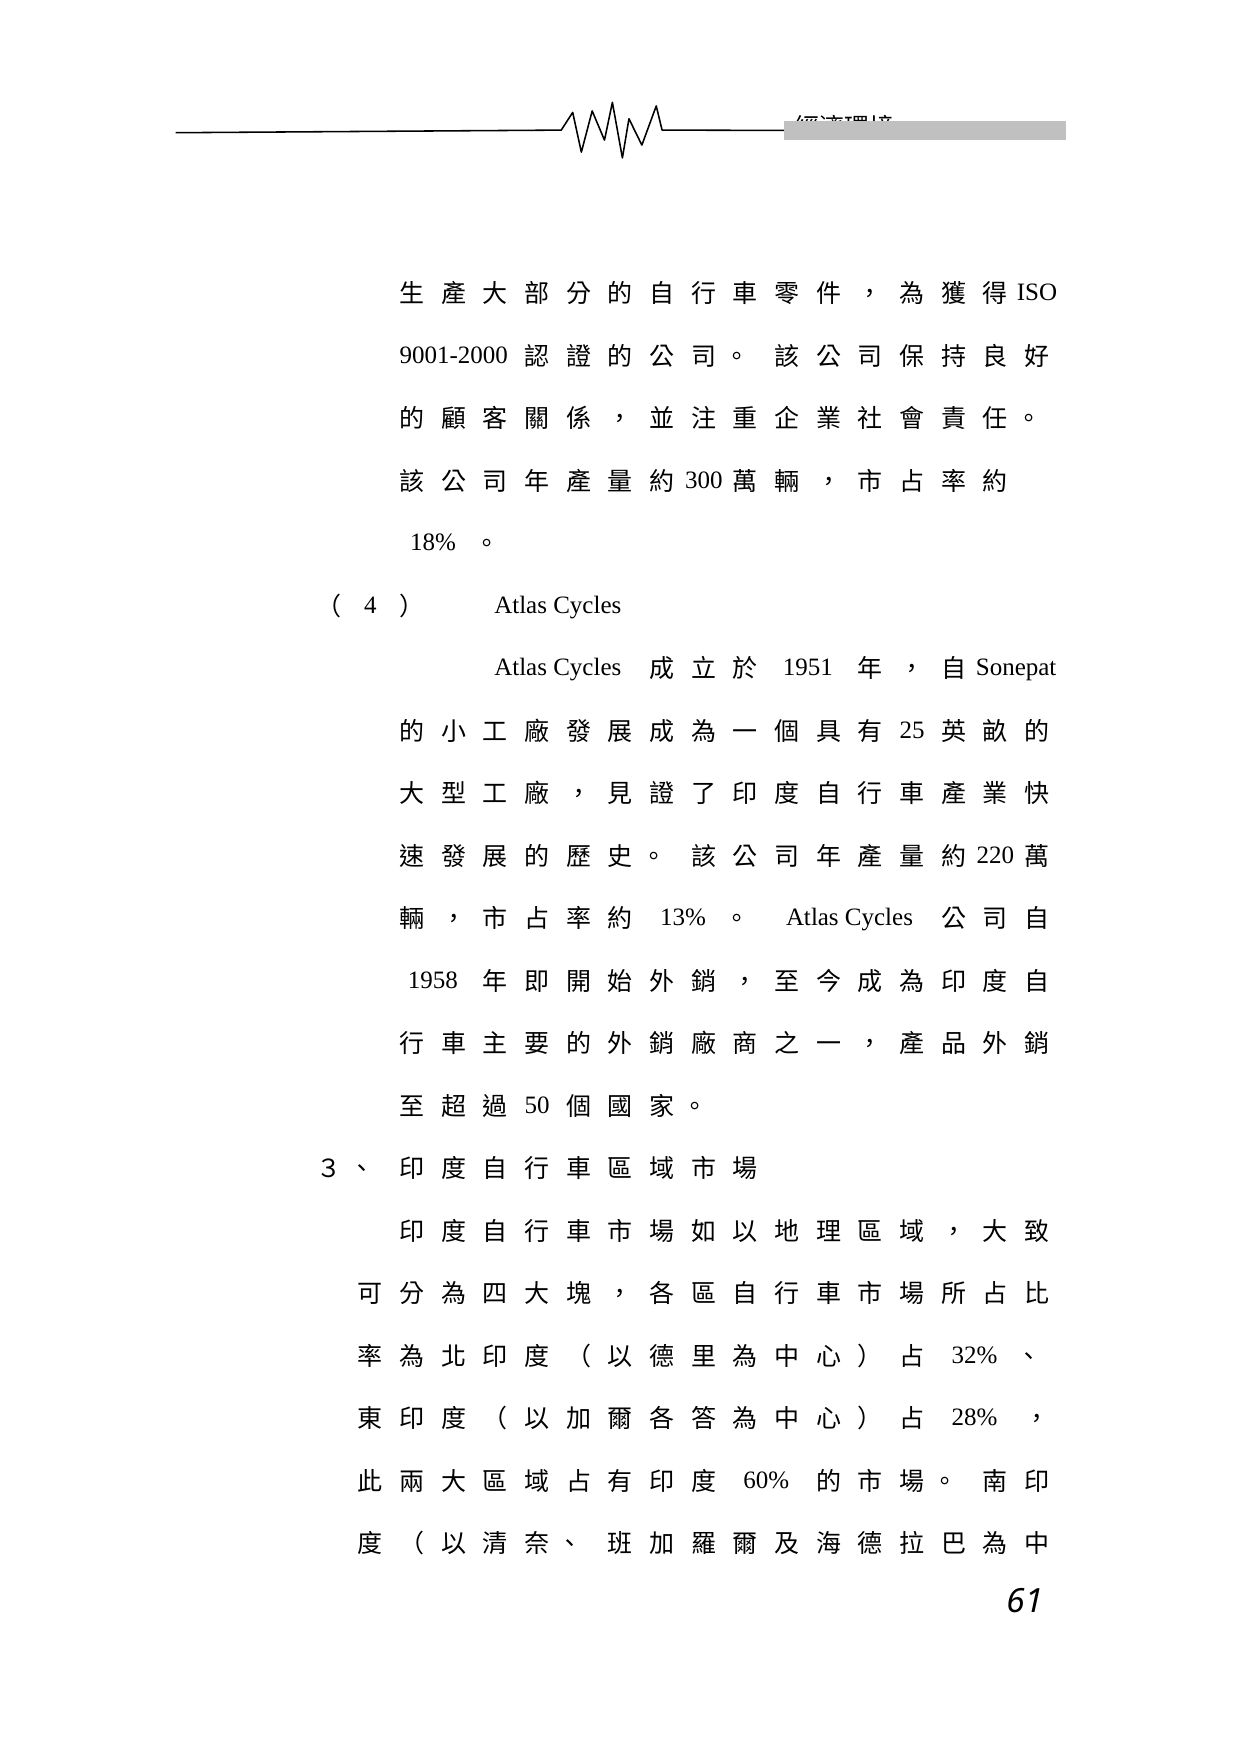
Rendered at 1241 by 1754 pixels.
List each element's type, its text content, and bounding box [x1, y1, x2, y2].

text Atlas Cycles成立於1951年，自Sonepat的小工廠發展成為一個具有25英畝的大型工廠，見證了印度自行車產業快速發展的歷史。該公司年產量約220萬輛，市占率約13%。Atlas Cycles公司自1958年即開始外銷，至今成為印度自行車主要的外銷廠商之一，產品外銷至超過50個國家。 [306, 625, 1058, 1125]
text 印度自行車市場如以地理區域，大致可分為四大塊，各區自行車市場所占比率為北印度（以德里為中心）占32%、東印度（以加爾各答為中心）占28%，此兩大區域占有印度60%的市場。南印度（以清奈、班加羅爾及海德拉巴為中 [330, 1188, 1058, 1563]
text 生產大部分的自行車零件，為獲得ISO 9001-2000認證的公司。該公司保持良好的顧客關係，並注重企業社會責任。該公司年產量約300萬輛，市占率約18%。 [306, 250, 1058, 563]
text ３、印度自行車區域市場 [281, 1125, 1058, 1188]
text （4） Atlas Cycles [306, 563, 1058, 625]
